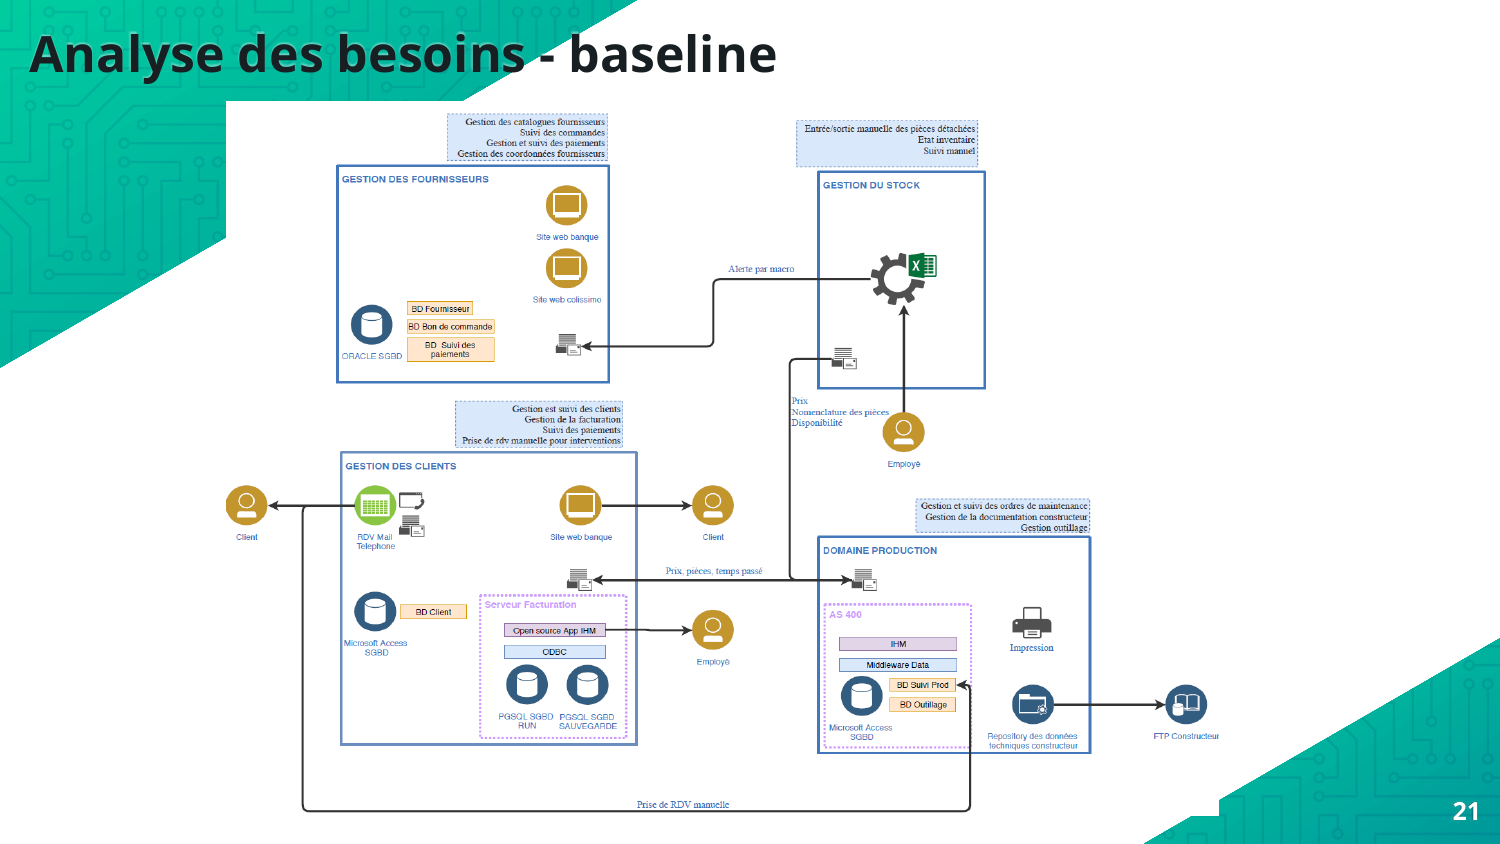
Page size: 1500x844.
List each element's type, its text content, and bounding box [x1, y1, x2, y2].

picture [226, 101, 1219, 816]
slide_number [1391, 779, 1482, 844]
title Analyse des besoins - baseline [29, 29, 1347, 88]
